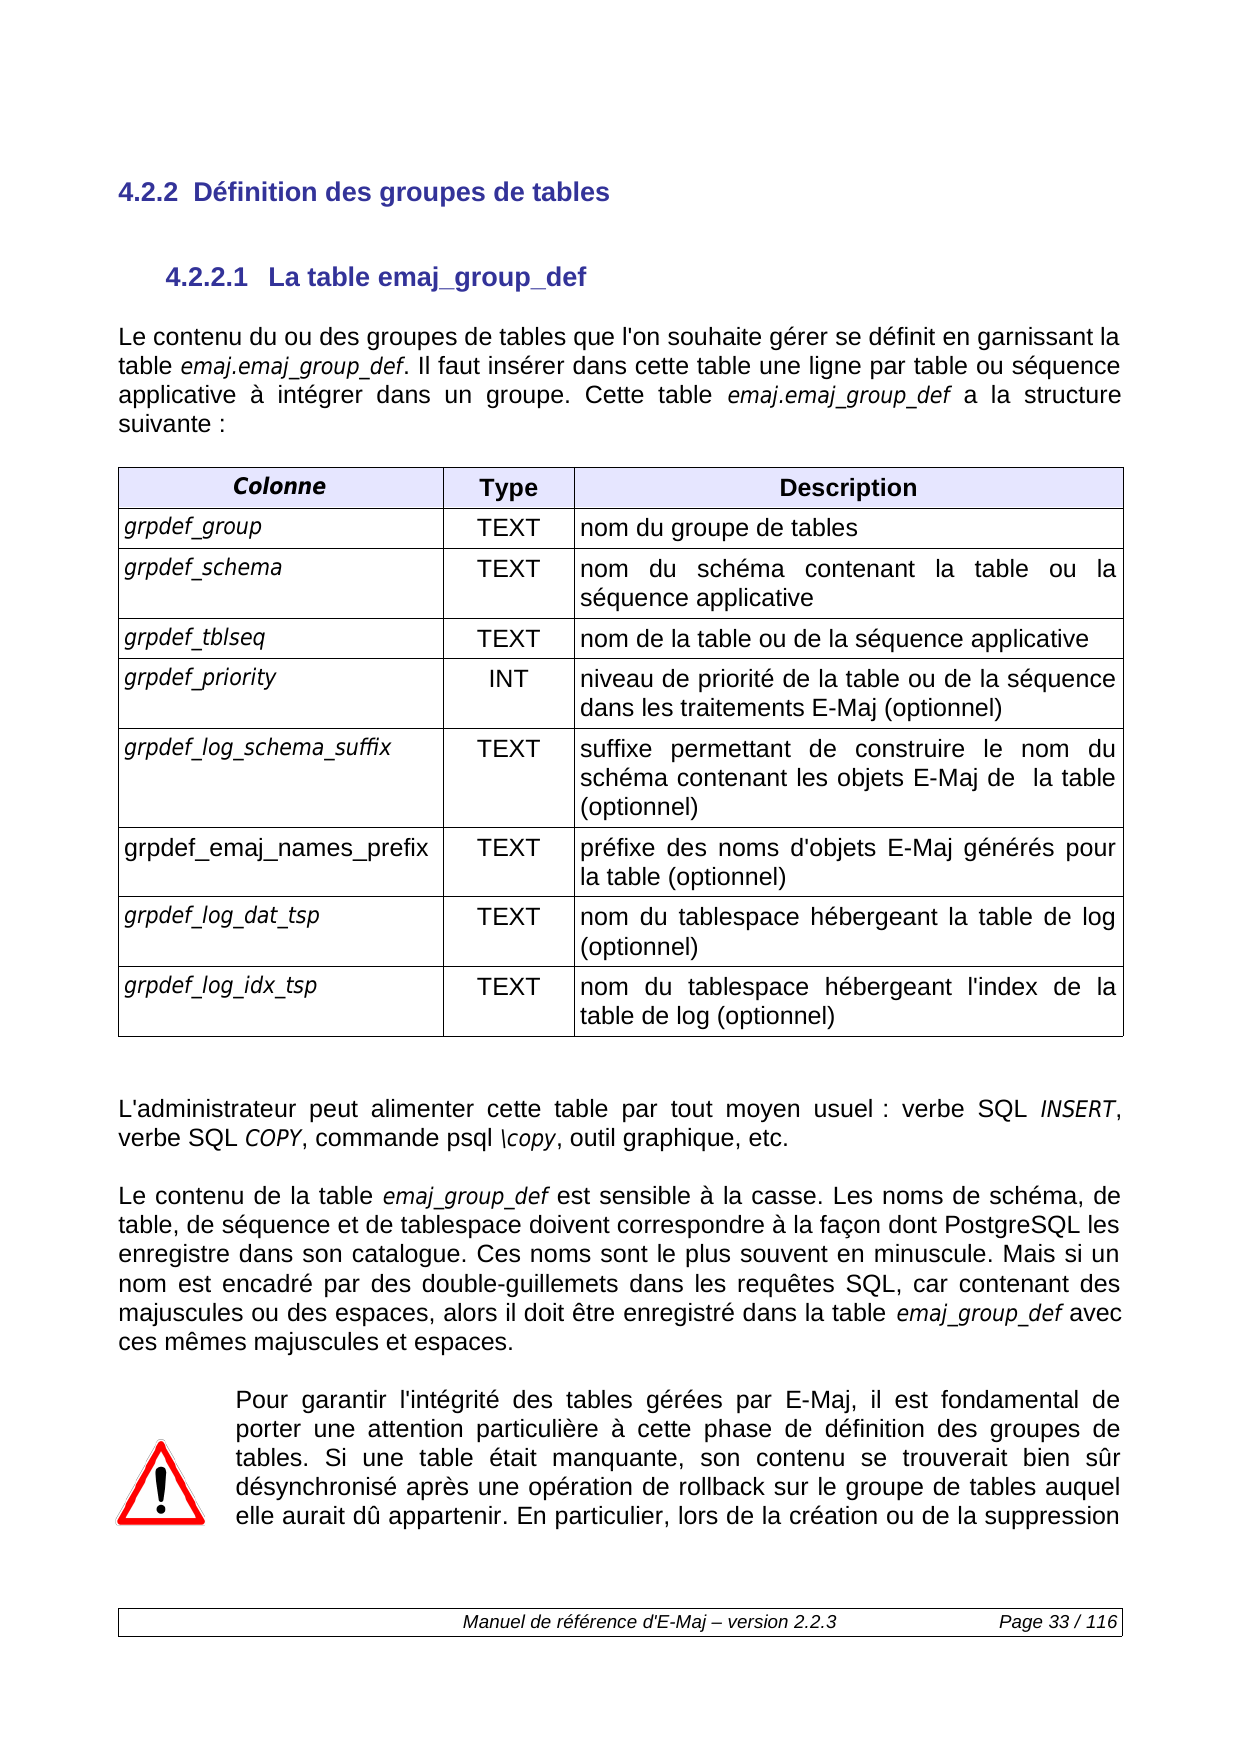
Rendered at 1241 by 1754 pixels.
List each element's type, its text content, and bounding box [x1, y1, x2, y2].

table_cell grpdef_group [119, 509, 443, 548]
text L'administrateur peut alimenter cette table par tout moyen usuel : verbe SQL INSERT, verbe SQL COPY, commande psql \copy, outil graphique, etc. [118, 1094, 1122, 1152]
table_cell TEXT [444, 729, 574, 827]
table_cell nom du tablespace hébergeant la table de log (optionnel) [575, 897, 1123, 966]
table_cell nom de la table ou de la séquence applicative [575, 619, 1123, 658]
table_cell grpdef_emaj_names_prefix [119, 828, 443, 896]
table_cell TEXT [444, 967, 574, 1036]
table_cell grpdef_log_dat_tsp [119, 897, 443, 966]
subtitle Définition des groupes de tables [118, 176, 1122, 207]
subtitle La table emaj_group_def [165, 261, 1122, 292]
table_header Type [444, 468, 574, 507]
table_cell préfixe des noms d'objets E-Maj générés pour la table (optionnel) [575, 828, 1123, 896]
table_cell grpdef_schema [119, 549, 443, 618]
picture [115, 1439, 206, 1526]
table_cell grpdef_tblseq [119, 619, 443, 658]
table_cell nom du tablespace hébergeant l'index de la table de log (optionnel) [575, 967, 1123, 1036]
table_cell nom du schéma contenant la table ou la séquence applicative [575, 549, 1123, 618]
table_cell grpdef_log_idx_tsp [119, 967, 443, 1036]
text Le contenu du ou des groupes de tables que l'on souhaite gérer se définit en garnissant la table emaj.emaj_group_def. Il faut insérer dans cette table une ligne par table ou séquence applicative à intégrer dans un groupe. Cette table emaj.emaj_group_def a la structure suivante : [118, 321, 1122, 438]
table_cell INT [444, 659, 574, 728]
table_cell TEXT [444, 828, 574, 896]
table_cell grpdef_priority [119, 659, 443, 728]
table_header Colonne [119, 468, 443, 507]
table_cell nom du groupe de tables [575, 509, 1123, 548]
table_cell TEXT [444, 509, 574, 548]
table_cell TEXT [444, 897, 574, 966]
table_cell grpdef_log_schema_suffix [119, 729, 443, 827]
table_cell TEXT [444, 619, 574, 658]
table_cell TEXT [444, 549, 574, 618]
table_cell niveau de priorité de la table ou de la séquence dans les traitements E-Maj (optionnel) [575, 659, 1123, 728]
table_header Description [575, 468, 1123, 507]
text Pour garantir l'intégrité des tables gérées par E-Maj, il est fondamental de porter une attention particulière à cette phase de définition des groupes de tables. Si une table était manquante, son contenu se trouverait bien sûr désynchronisé après une opération de rollback sur le groupe de tables auquel elle aurait dû appartenir. En particulier, lors de la création ou de la suppression [235, 1385, 1122, 1530]
table_cell suffixe permettant de construire le nom du schéma contenant les objets E-Maj de la table (optionnel) [575, 729, 1123, 827]
text Le contenu de la table emaj_group_def est sensible à la casse. Les noms de schéma, de table, de séquence et de tablespace doivent correspondre à la façon dont PostgreSQL les enregistre dans son catalogue. Ces noms sont le plus souvent en minuscule. Mais si un nom est encadré par des double-guillemets dans les requêtes SQL, car contenant des majuscules ou des espaces, alors il doit être enregistré dans la table emaj_group_def avec ces mêmes majuscules et espaces. [118, 1181, 1122, 1356]
